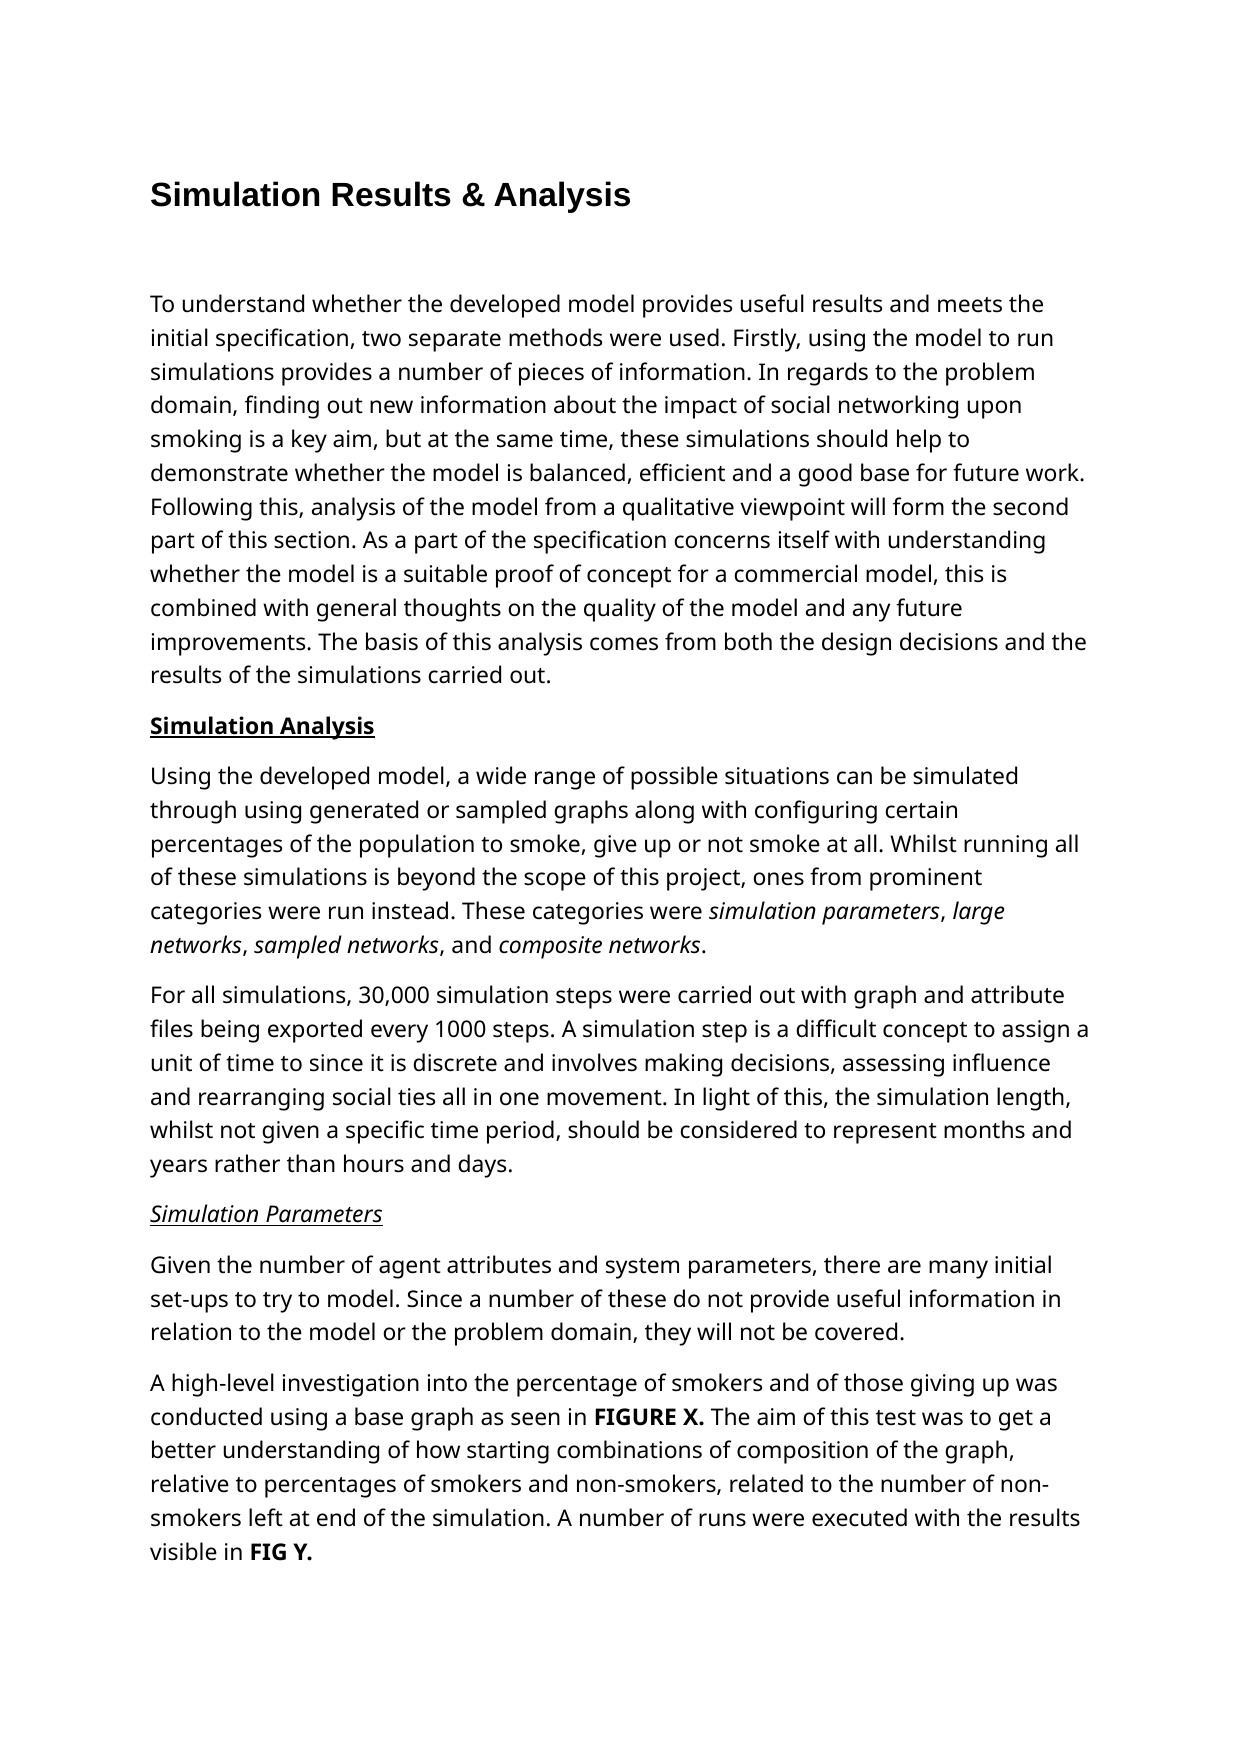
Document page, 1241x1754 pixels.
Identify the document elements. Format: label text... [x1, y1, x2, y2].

text Simulation Parameters [150, 1198, 1090, 1229]
text To understand whether the developed model provides useful results and meets the initial specification, two separate methods were used. Firstly, using the model to run simulations provides a number of pieces of information. In regards to the problem domain, finding out new information about the impact of social networking upon smoking is a key aim, but at the same time, these simulations should help to demonstrate whether the model is balanced, efficient and a good base for future work. Following this, analysis of the model from a qualitative viewpoint will form the second part of this section. As a part of the specification concerns itself with understanding whether the model is a suitable proof of concept for a commercial model, this is combined with general thoughts on the quality of the model and any future improvements. The basis of this analysis comes from both the design decisions and the results of the simulations carried out. [150, 288, 1090, 690]
text Given the number of agent attributes and system parameters, there are many initial set-ups to try to model. Since a number of these do not provide useful information in relation to the model or the problem domain, they will not be covered. [150, 1249, 1090, 1347]
subtitle Simulation Results & Analysis [150, 175, 1090, 214]
text Simulation Analysis [150, 709, 1090, 741]
text A high-level investigation into the percentage of smokers and of those giving up was conducted using a base graph as seen in FIGURE X. The aim of this test was to get a better understanding of how starting combinations of composition of the graph, relative to percentages of smokers and non-smokers, related to the number of non-smokers left at end of the simulation. A number of runs were executed with the results visible in FIG Y. [150, 1367, 1090, 1567]
text Using the developed model, a wide range of possible situations can be simulated through using generated or sampled graphs along with configuring certain percentages of the population to smoke, give up or not smoke at all. Whilst running all of these simulations is beyond the scope of this project, ones from prominent categories were run instead. These categories were simulation parameters, large networks, sampled networks, and composite networks. [150, 760, 1090, 960]
text For all simulations, 30,000 simulation steps were carried out with graph and attribute files being exported every 1000 steps. A simulation step is a difficult concept to assign a unit of time to since it is discrete and involves making decisions, assessing influence and rearranging social ties all in one movement. In light of this, the simulation length, whilst not given a specific time period, should be considered to represent months and years rather than hours and days. [150, 979, 1090, 1179]
